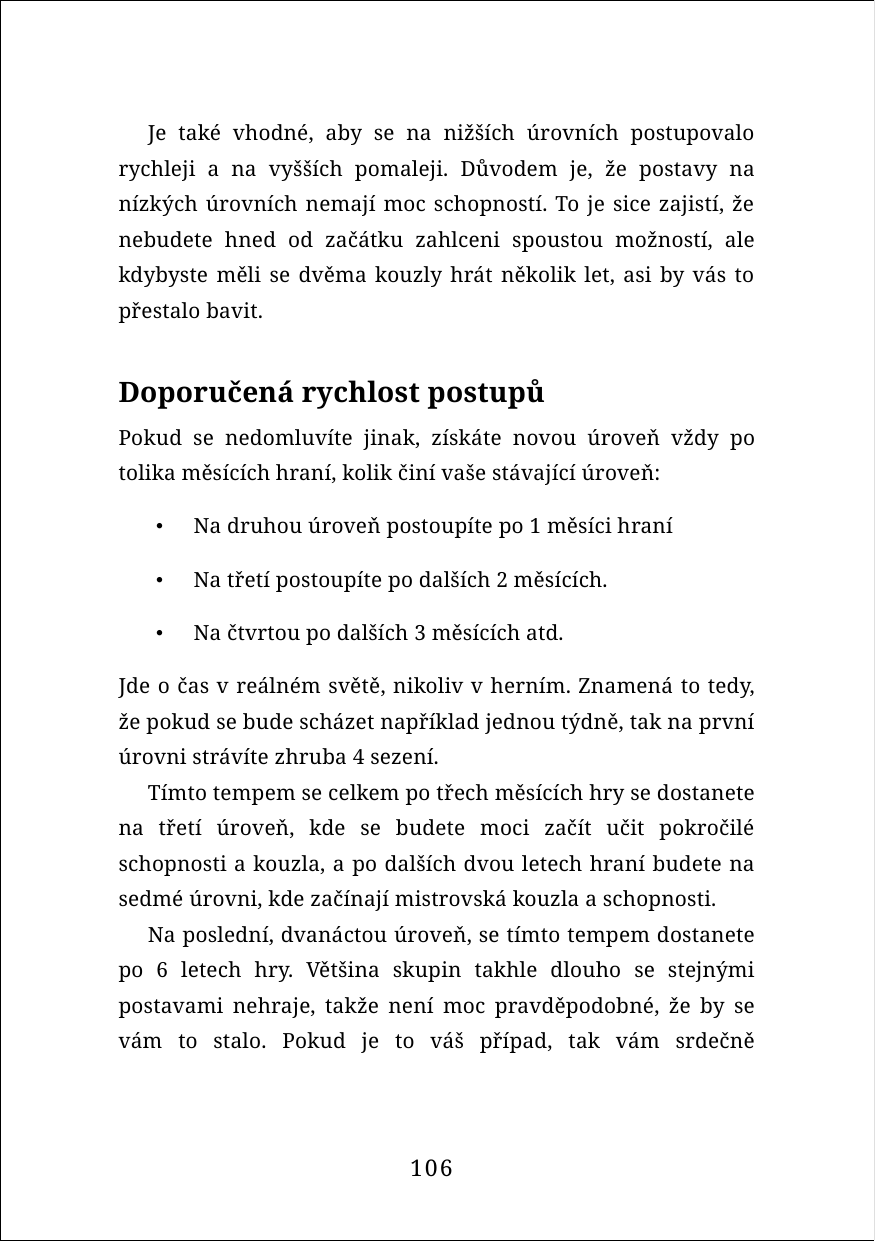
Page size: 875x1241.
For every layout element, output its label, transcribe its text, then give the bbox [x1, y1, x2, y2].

text Jde o čas v reálném světě, nikoliv v herním. Znamená to tedy, že pokud se bude scházet například jednou týdně, tak na první úrovni strávíte zhruba 4 sezení. Tímto tempem se celkem po třech měsících hry se dostanete na třetí úroveň, kde se budete moci začít učit pokročilé schopnosti a kouzla, a po dalších dvou letech hraní budete na sedmé úrovni, kde začínají mistrovská kouzla a schopnosti. Na poslední, dvanáctou úroveň, se tímto tempem dostanete po 6 letech hry. Většina skupin takhle dlouho se stejnými postavami nehraje, takže není moc pravděpodobné, že by se vám to stalo. Pokud je to váš případ, tak vám srdečně [118, 671, 756, 1055]
subtitle Doporučená rychlost postupů [118, 373, 756, 411]
list Na druhou úroveň postoupíte po 1 měsíci hraní [156, 512, 756, 540]
list Na čtvrtou po dalších 3 měsících atd. [156, 618, 756, 646]
list Na třetí postoupíte po dalších 2 měsících. [156, 565, 756, 593]
text Pokud se nedomluvíte jinak, získáte novou úroveň vždy po tolika měsících hraní, kolik činí vaše stávající úroveň: [118, 423, 756, 487]
text Je také vhodné, aby se na nižších úrovních postupovalo rychleji a na vyšších pomaleji. Důvodem je, že postavy na nízkých úrovních nemají moc schopností. To je sice zajistí, že nebudete hned od začátku zahlceni spoustou možností, ale kdybyste měli se dvěma kouzly hrát několik let, asi by vás to přestalo bavit. [118, 118, 756, 324]
